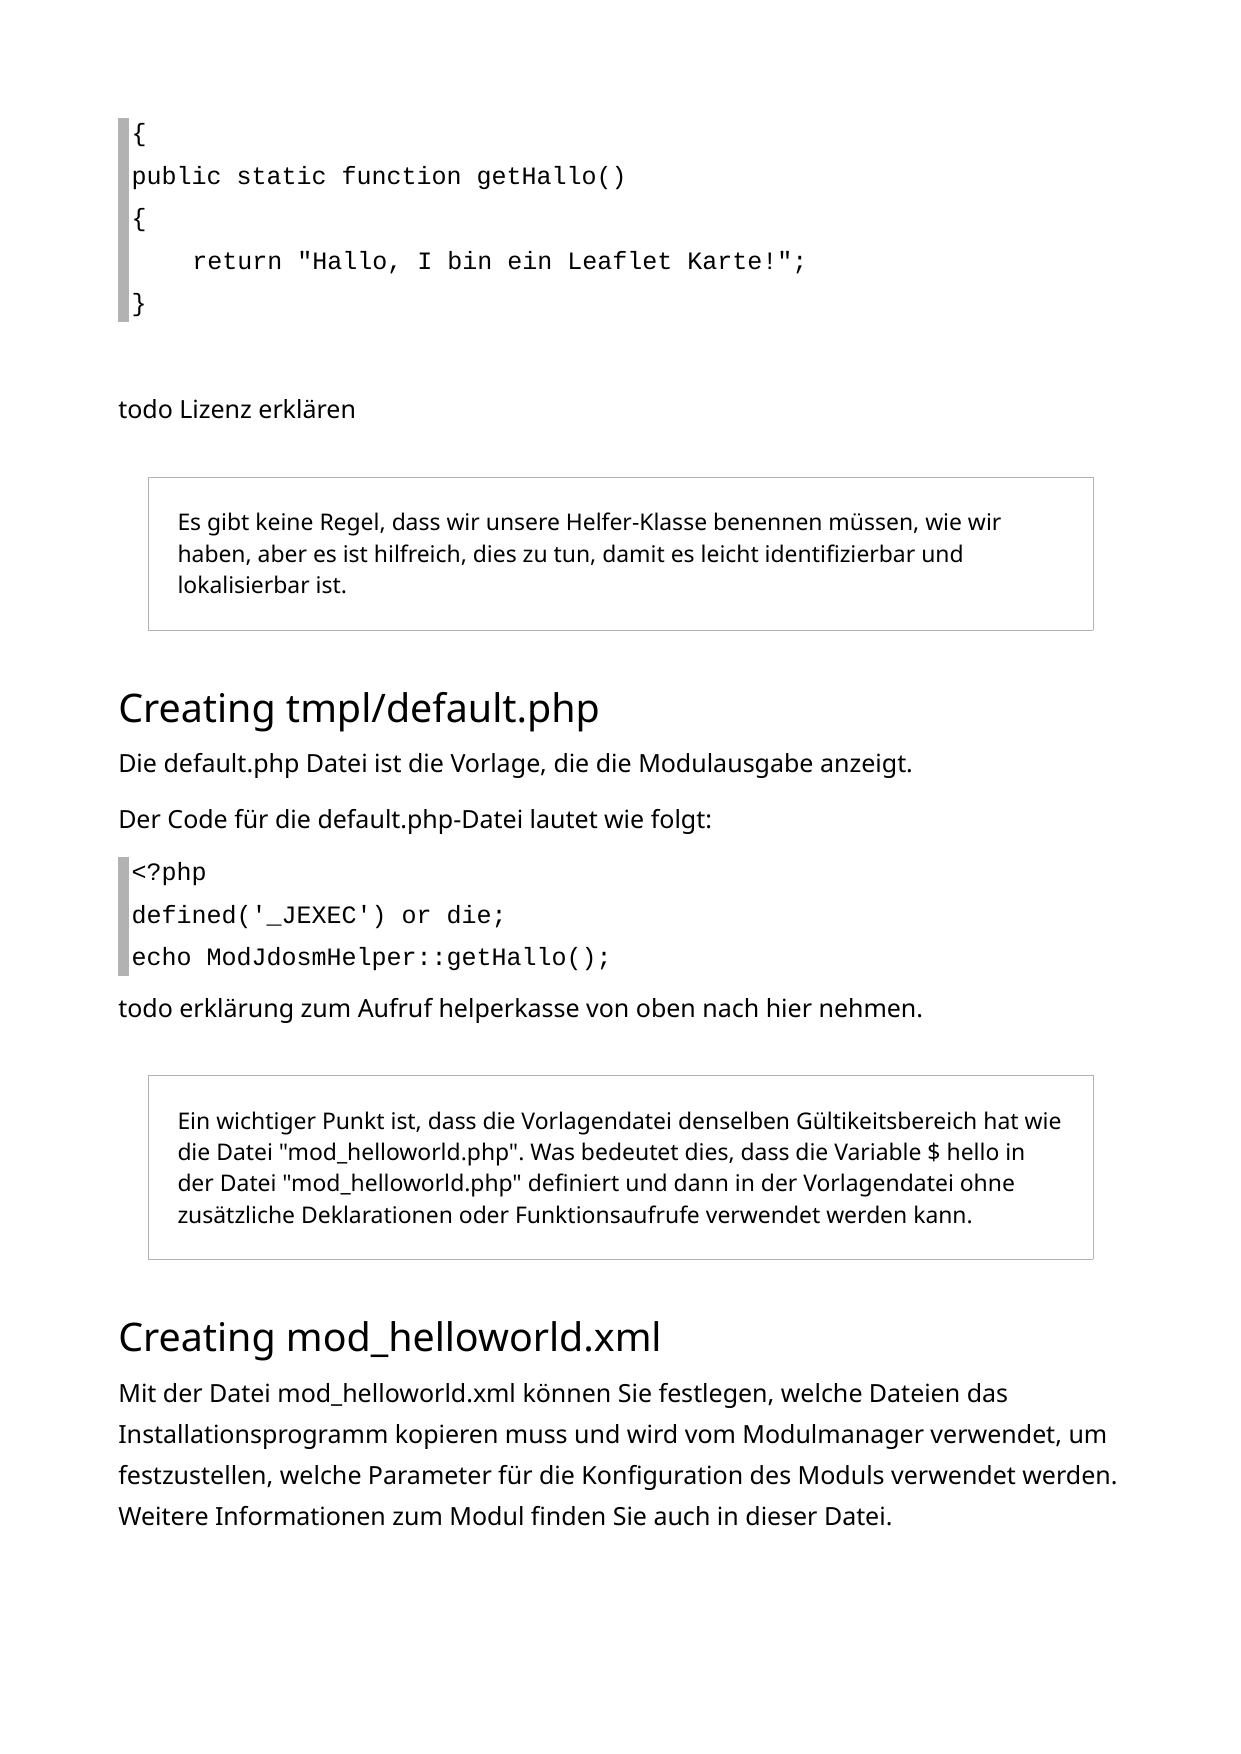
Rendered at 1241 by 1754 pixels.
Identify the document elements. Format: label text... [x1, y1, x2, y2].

subtitle Creating tmpl/default.php [118, 680, 1122, 734]
text <?php [129, 857, 1122, 888]
text todo Lizenz erklären [118, 392, 1122, 426]
text Es gibt keine Regel, dass wir unsere Helfer-Klasse benennen müssen, wie wir haben, aber es ist hilfreich, dies zu tun, damit es leicht identifizierbar und lokalisierbar ist. [149, 478, 1093, 630]
text public static function getHallo() [129, 161, 1122, 192]
text return "Hallo, I bin ein Leaflet Karte!"; [129, 246, 1122, 277]
text { [129, 203, 1122, 234]
subtitle Creating mod_helloworld.xml [118, 1310, 1122, 1363]
text Die default.php Datei ist die Vorlage, die die Modulausgabe anzeigt. [118, 746, 1122, 780]
text todo erklärung zum Aufruf helperkasse von oben nach hier nehmen. [118, 990, 1122, 1024]
text Ein wichtiger Punkt ist, dass die Vorlagendatei denselben Gültikeitsbereich hat wie die Datei "mod_helloworld.php". Was bedeutet dies, dass die Variable $ hello in der Datei "mod_helloworld.php" definiert und dann in der Vorlagendatei ohne zusätzliche Deklarationen oder Funktionsaufrufe verwendet werden kann. [149, 1076, 1093, 1259]
text defined('_JEXEC') or die; [129, 899, 1122, 931]
text Der Code für die default.php-Datei lautet wie folgt: [118, 802, 1122, 836]
text } [129, 288, 1122, 322]
text Mit der Datei mod_helloworld.xml können Sie festlegen, welche Dateien das Installationsprogramm kopieren muss und wird vom Modulmanager verwendet, um festzustellen, welche Parameter für die Konfiguration des Moduls verwendet werden. Weitere Informationen zum Modul finden Sie auch in dieser Datei. [118, 1376, 1122, 1532]
text echo ModJdosmHelper::getHallo(); [129, 942, 1122, 976]
text { [129, 118, 1122, 149]
